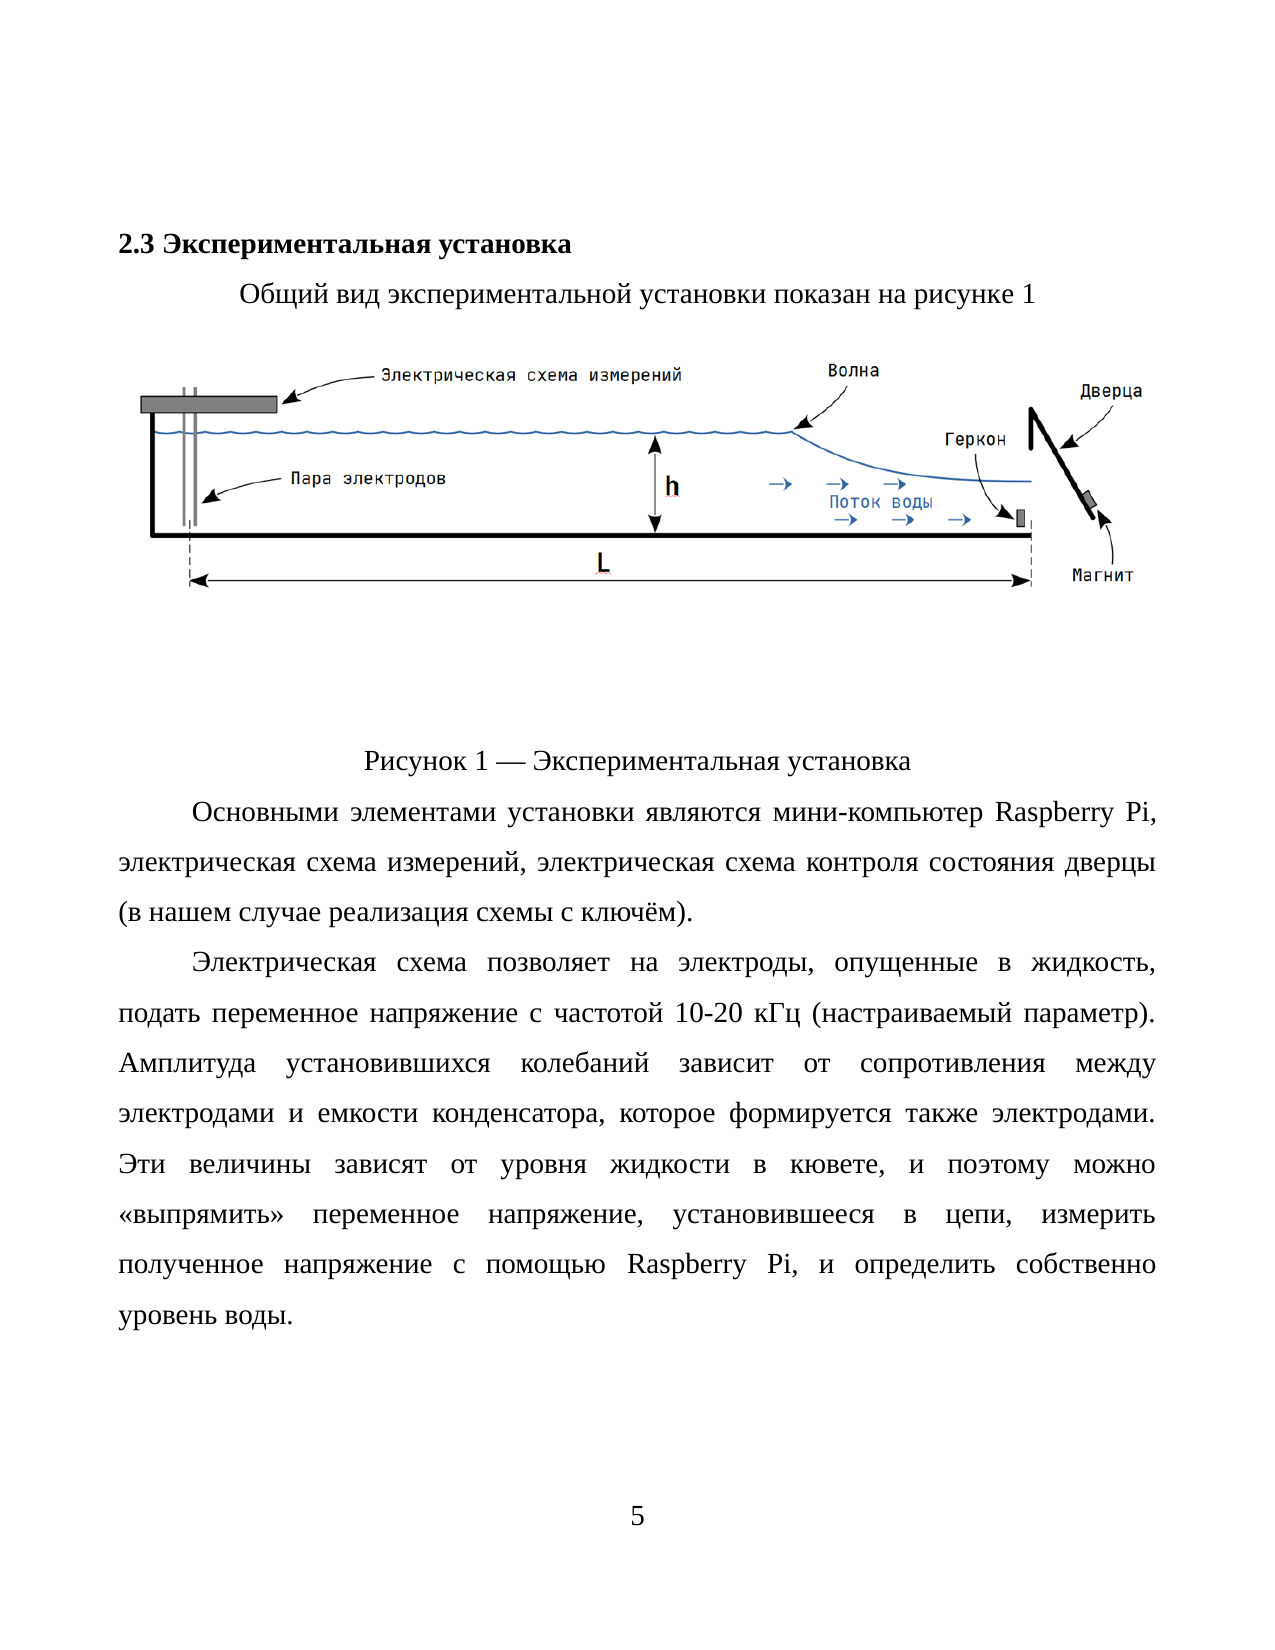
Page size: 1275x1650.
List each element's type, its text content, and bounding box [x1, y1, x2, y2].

subtitle Экспериментальная установка [118, 226, 1157, 260]
text Рисунок 1 — Экспериментальная установка [118, 620, 1157, 777]
picture [118, 338, 1157, 620]
text Электрическая схема позволяет на электроды, опущенные в жидкость, подать переменное напряжение с частотой 10-20 кГц (настраиваемый параметр). Амплитуда установившихся колебаний зависит от сопротивления между электродами и емкости конденсатора, которое формируется также электродами. Эти величины зависят от уровня жидкости в кювете, и поэтому можно «выпрямить» переменное напряжение, установившееся в цепи, измерить полученное напряжение с помощью Raspberry Pi, и определить собственно уровень воды. [118, 944, 1157, 1330]
text Общий вид экспериментальной установки показан на рисунке 1 [118, 277, 1157, 310]
text Основными элементами установки являются мини-компьютер Raspberry Pi, электрическая схема измерений, электрическая схема контроля состояния дверцы (в нашем случае реализация схемы с ключём). [118, 794, 1157, 928]
